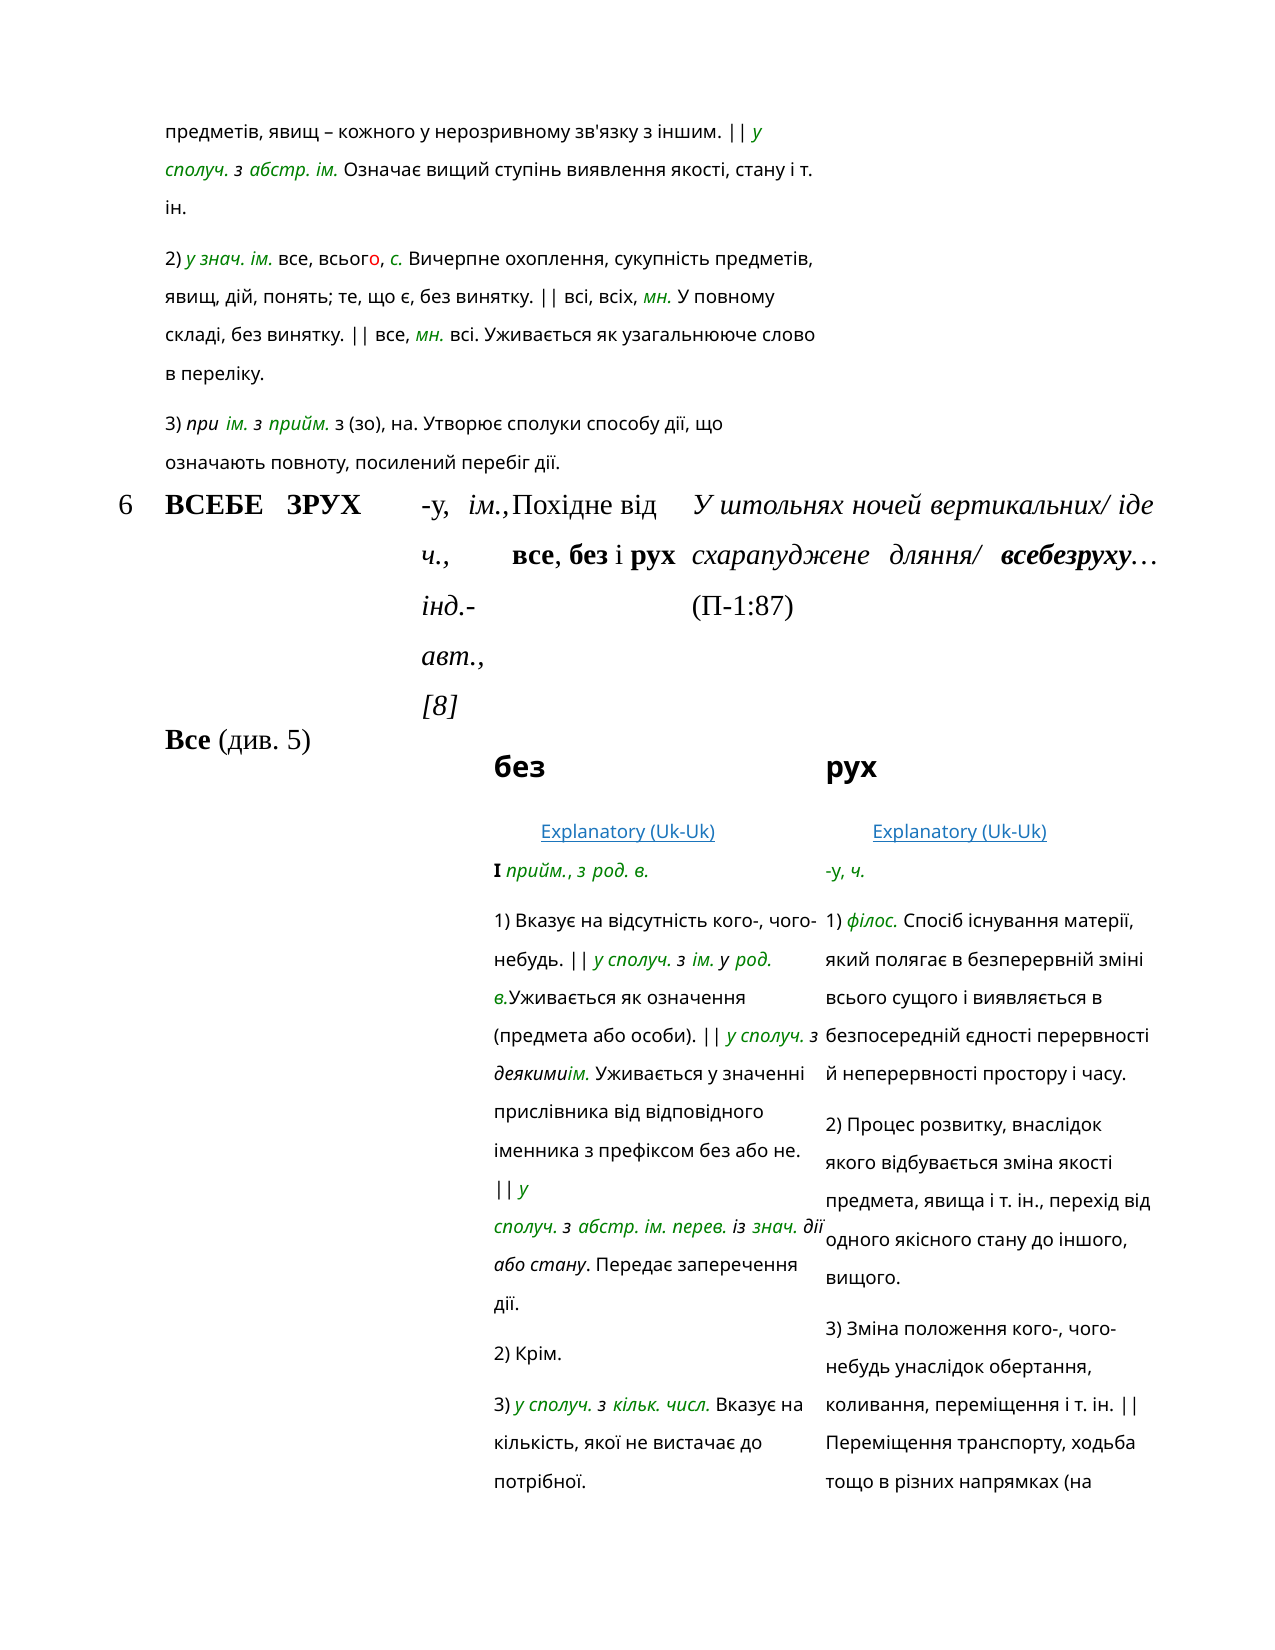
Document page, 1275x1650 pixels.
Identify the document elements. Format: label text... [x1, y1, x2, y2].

table_cell -у, ім., ч., інд.-авт., [8] [421, 487, 512, 722]
table_cell У штольнях ночей вертикальних/ іде схарапуджене дляння/ всебезруху… (П-1:87) [692, 487, 1157, 722]
table_cell Все (див. 5) [165, 722, 494, 1506]
table_cell 6 [118, 487, 165, 1506]
table_cell рух Explanatory (Uk-Uk) -у, ч. 1) філос. Спосіб існування матерії, який полягає в безперервній зміні всього сущого і виявляється в безпосередній єдності перервності й неперервності простору і часу. 2) Процес розвитку, внаслідок якого відбувається зміна якості предмета, явища і т. ін., перехід від одного якісного стану до іншого, вищого. 3) Зміна положення кого-, чого-небудь унаслідок обертання, коливання, переміщення і т. ін. || Переміщення транспорту, ходьба тощо в різних напрямках (на [825, 722, 1157, 1506]
table_cell ВсебЕзрух [165, 487, 421, 722]
table_cell Похідне від все, без і рух [512, 487, 692, 722]
table_cell без Explanatory (Uk-Uk) I прийм., з род. в. 1) Вказує на відсутність кого-, чого-небудь. || у сполуч. з ім. у род. в.Уживається як означення (предмета або особи). || у сполуч. з деякимиім. Уживається у значенні прислівника від відповідного іменника з префіксом без або не. || у сполуч. з абстр. ім. перев. із знач. дії або стану. Передає заперечення дії. 2) Крім. 3) у сполуч. з кільк. числ. Вказує на кількість, якої не вистачає до потрібної. [494, 722, 825, 1506]
table_cell предметів, явищ – кожного у нерозривному зв'язку з іншим. || у сполуч. з абстр. ім. Означає вищий ступінь виявлення якості, стану і т. ін. 2) у знач. ім. все, всього, с. Вичерпне охоплення, сукупність предметів, явищ, дій, понять; те, що є, без винятку. || всі, всіх, мн. У повному складі, без винятку. || все, мн. всі. Уживається як узагальнююче слово в переліку. 3) при ім. з прийм. з (зо), на. Утворює сполуки способу дії, що означають повноту, посилений перебіг дії. [165, 118, 825, 487]
table_cell [825, 118, 1157, 487]
table_cell [118, 118, 165, 487]
